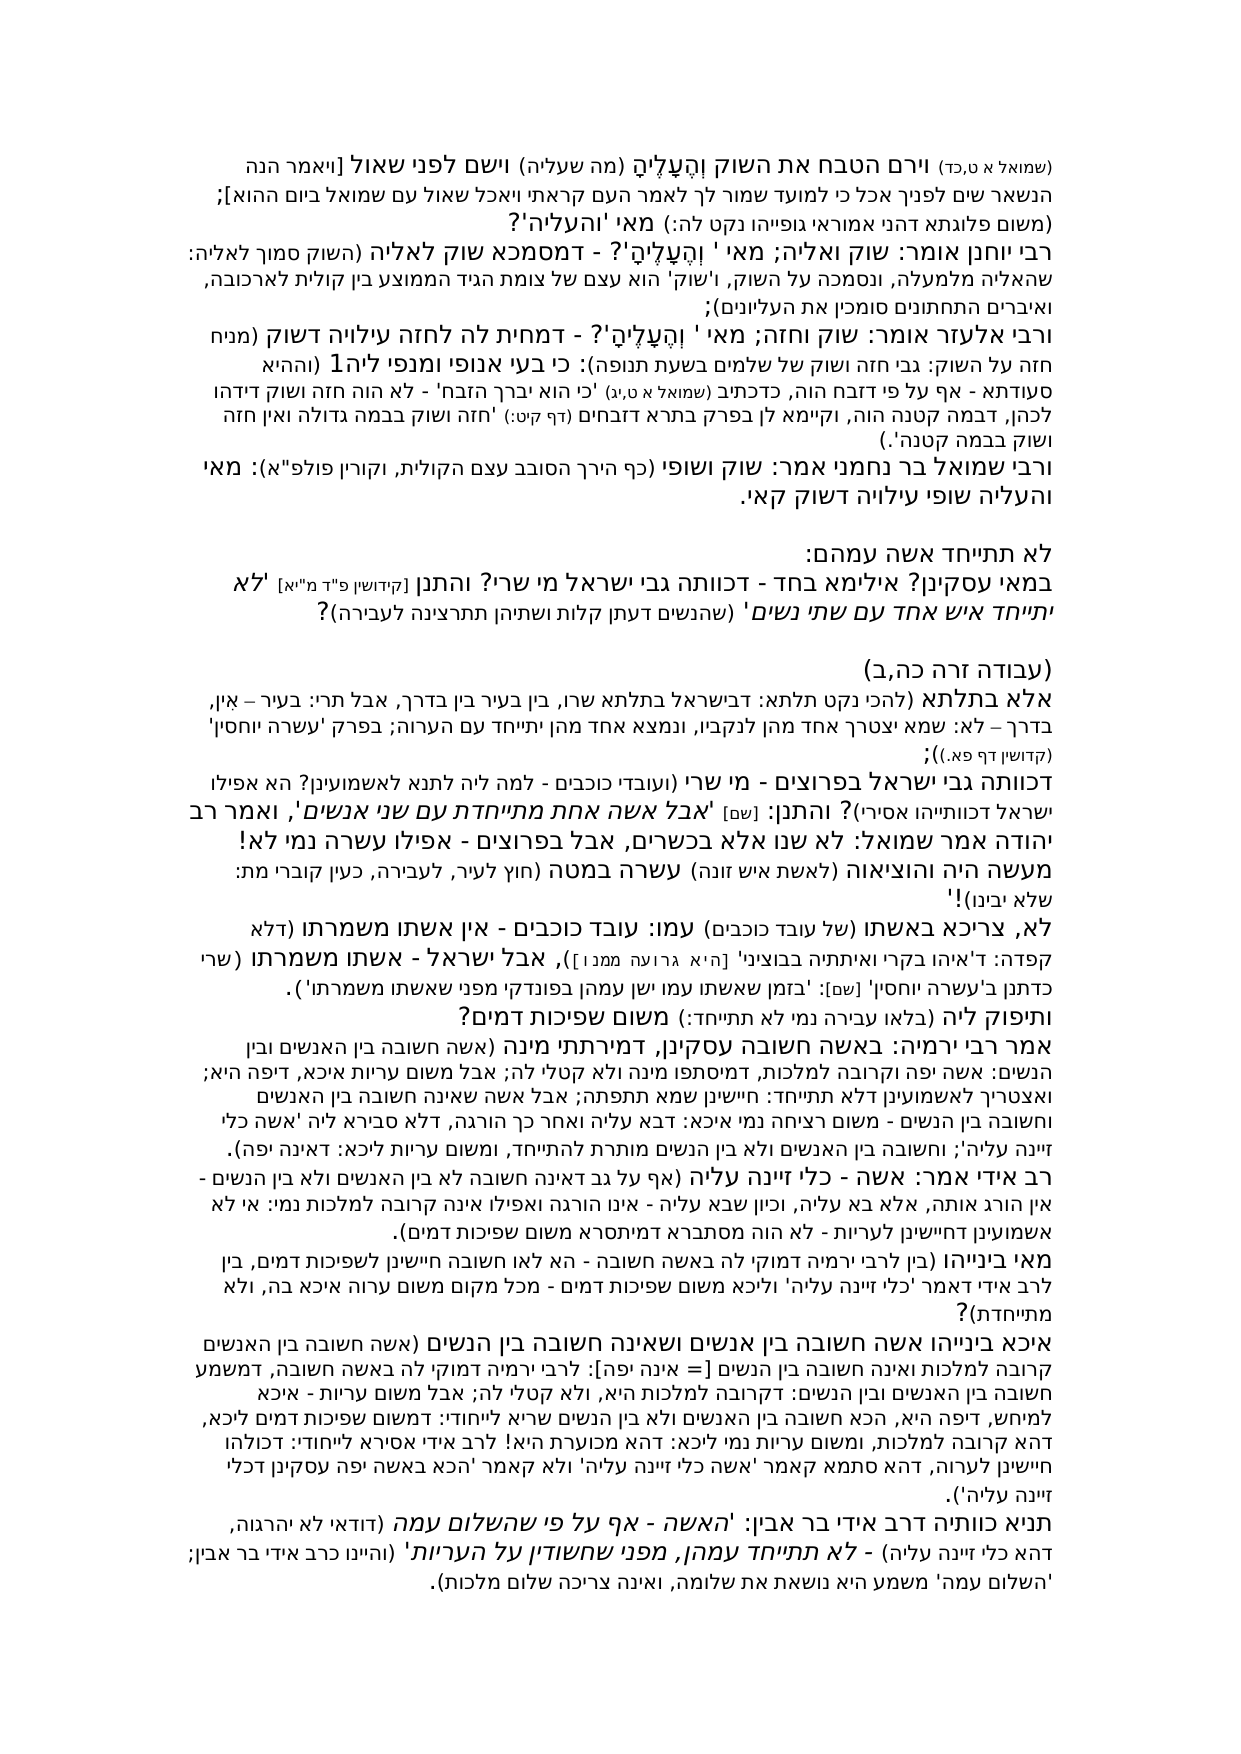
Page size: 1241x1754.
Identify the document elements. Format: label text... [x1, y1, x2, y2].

text אלא בתלתא (להכי נקט תלתא: דבישראל בתלתא שרו, בין בעיר בין בדרך, אבל תרי: בעיר – אִין, בדרך – לא: שמא יצטרך אחד מהן לנקביו, ונמצא אחד מהן יתייחד עם הערוה; בפרק 'עשרה יוחסין' (קדושין דף פא.)); [187, 684, 1053, 767]
text במאי עסקינן? אילימא בחד - דכוותה גבי ישראל מי שרי? והתנן [קידושין פ"ד מ"יא] 'לא יתייחד איש אחד עם שתי נשים' (שהנשים דעתן קלות ושתיהן תתרצינה לעבירה)? [187, 568, 1053, 627]
text אמר רבי ירמיה: באשה חשובה עסקינן, דמירתתי מינה (אשה חשובה בין האנשים ובין הנשים: אשה יפה וקרובה למלכות, דמיסתפו מינה ולא קטלי לה; אבל משום עריות איכא, דיפה היא; ואצטריך לאשמועינן דלא תתייחד: חיישינן שמא תתפתה; אבל אשה שאינה חשובה בין האנשים וחשובה בין הנשים - משום רציחה נמי איכא: דבא עליה ואחר כך הורגה, דלא סבירא ליה 'אשה כלי זיינה עליה'; וחשובה בין האנשים ולא בין הנשים מותרת להתייחד, ומשום עריות ליכא: דאינה יפה). [187, 1031, 1053, 1162]
text רב אידי אמר: אשה - כלי זיינה עליה (אף על גב דאינה חשובה לא בין האנשים ולא בין הנשים - אין הורג אותה, אלא בא עליה, וכיון שבא עליה - אינו הורגה ואפילו אינה קרובה למלכות נמי: אי לא אשמועינן דחיישינן לעריות - לא הוה מסתברא דמיתסרא משום שפיכות דמים). [187, 1162, 1053, 1245]
text לא, צריכא באשתו (של עובד כוכבים) עמו: עובד כוכבים - אין אשתו משמרתו (דלא קפדה: ד'איהו בקרי ואיתתיה בבוציני' [היא גרועה ממנו]), אבל ישראל - אשתו משמרתו (שרי כדתנן ב'עשרה יוחסין' [שם]: 'בזמן שאשתו עמו ישן עמהן בפונדקי מפני שאשתו משמרתו'). [187, 913, 1053, 1002]
text לא תתייחד אשה עמהם: [187, 539, 1053, 568]
text (שמואל א ט,כד) וירם הטבח את השוק וְהֶעָלֶיהָ (מה שעליה) וישם לפני שאול [ויאמר הנה הנשאר שים לפניך אכל כי למועד שמור לך לאמר העם קראתי ויאכל שאול עם שמואל ביום ההוא]; (משום פלוגתא דהני אמוראי גופייהו נקט לה:) מאי 'והעליה'? [187, 150, 1053, 238]
text ותיפוק ליה (בלאו עבירה נמי לא תתייחד:) משום שפיכות דמים? [187, 1002, 1053, 1031]
text ורבי אלעזר אומר: שוק וחזה; מאי ' וְהֶעָלֶיהָ'? - דמחית לה לחזה עילויה דשוק (מניח חזה על השוק: גבי חזה ושוק של שלמים בשעת תנופה): כי בעי אנופי ומנפי ליה1 (וההיא סעודתא - אף על פי דזבח הוה, כדכתיב (שמואל א ט,יג) 'כי הוא יברך הזבח' - לא הוה חזה ושוק דידהו לכהן, דבמה קטנה הוה, וקיימא לן בפרק בתרא דזבחים (דף קיט:) 'חזה ושוק בבמה גדולה ואין חזה ושוק בבמה קטנה'.) [187, 320, 1053, 452]
text תניא כוותיה דרב אידי בר אבין: 'האשה - אף על פי שהשלום עמה (דודאי לא יהרגוה, דהא כלי זיינה עליה) - לא תתייחד עמהן, מפני שחשודין על העריות' (והיינו כרב אידי בר אבין; 'השלום עמה' משמע היא נושאת את שלומה, ואינה צריכה שלום מלכות). [187, 1508, 1053, 1596]
text איכא בינייהו אשה חשובה בין אנשים ושאינה חשובה בין הנשים (אשה חשובה בין האנשים קרובה למלכות ואינה חשובה בין הנשים [= אינה יפה]: לרבי ירמיה דמוקי לה באשה חשובה, דמשמע חשובה בין האנשים ובין הנשים: דקרובה למלכות היא, ולא קטלי לה; אבל משום עריות - איכא למיחש, דיפה היא, הכא חשובה בין האנשים ולא בין הנשים שריא לייחודי: דמשום שפיכות דמים ליכא, דהא קרובה למלכות, ומשום עריות נמי ליכא: דהא מכוערת היא! לרב אידי אסירא לייחודי: דכולהו חיישינן לערוה, דהא סתמא קאמר 'אשה כלי זיינה עליה' ולא קאמר 'הכא באשה יפה עסקינן דכלי זיינה עליה'). [187, 1328, 1053, 1508]
text ורבי שמואל בר נחמני אמר: שוק ושופי (כף הירך הסובב עצם הקולית, וקורין פולפ"א): מאי והעליה שופי עילויה דשוק קאי. [187, 452, 1053, 510]
text רבי יוחנן אומר: שוק ואליה; מאי ' וְהֶעָלֶיהָ'? - דמסמכא שוק לאליה (השוק סמוך לאליה: שהאליה מלמעלה, ונסמכה על השוק, ו'שוק' הוא עצם של צומת הגיד הממוצע בין קולית לארכובה, ואיברים התחתונים סומכין את העליונים); [187, 238, 1053, 320]
text דכוותה גבי ישראל בפרוצים - מי שרי (ועובדי כוכבים - למה ליה לתנא לאשמועינן? הא אפילו ישראל דכוותייהו אסירי)? והתנן: [שם] 'אבל אשה אחת מתייחדת עם שני אנשים', ואמר רב יהודה אמר שמואל: לא שנו אלא בכשרים, אבל בפרוצים - אפילו עשרה נמי לא! מעשה היה והוציאוה (לאשת איש זונה) עשרה במטה (חוץ לעיר, לעבירה, כעין קוברי מת: שלא יבינו)!' [187, 767, 1053, 913]
text מאי בינייהו (בין לרבי ירמיה דמוקי לה באשה חשובה - הא לאו חשובה חיישינן לשפיכות דמים, בין לרב אידי דאמר 'כלי זיינה עליה' וליכא משום שפיכות דמים - מכל מקום משום ערוה איכא בה, ולא מתייחדת)? [187, 1245, 1053, 1328]
text (עבודה זרה כה,ב) [187, 655, 1053, 684]
